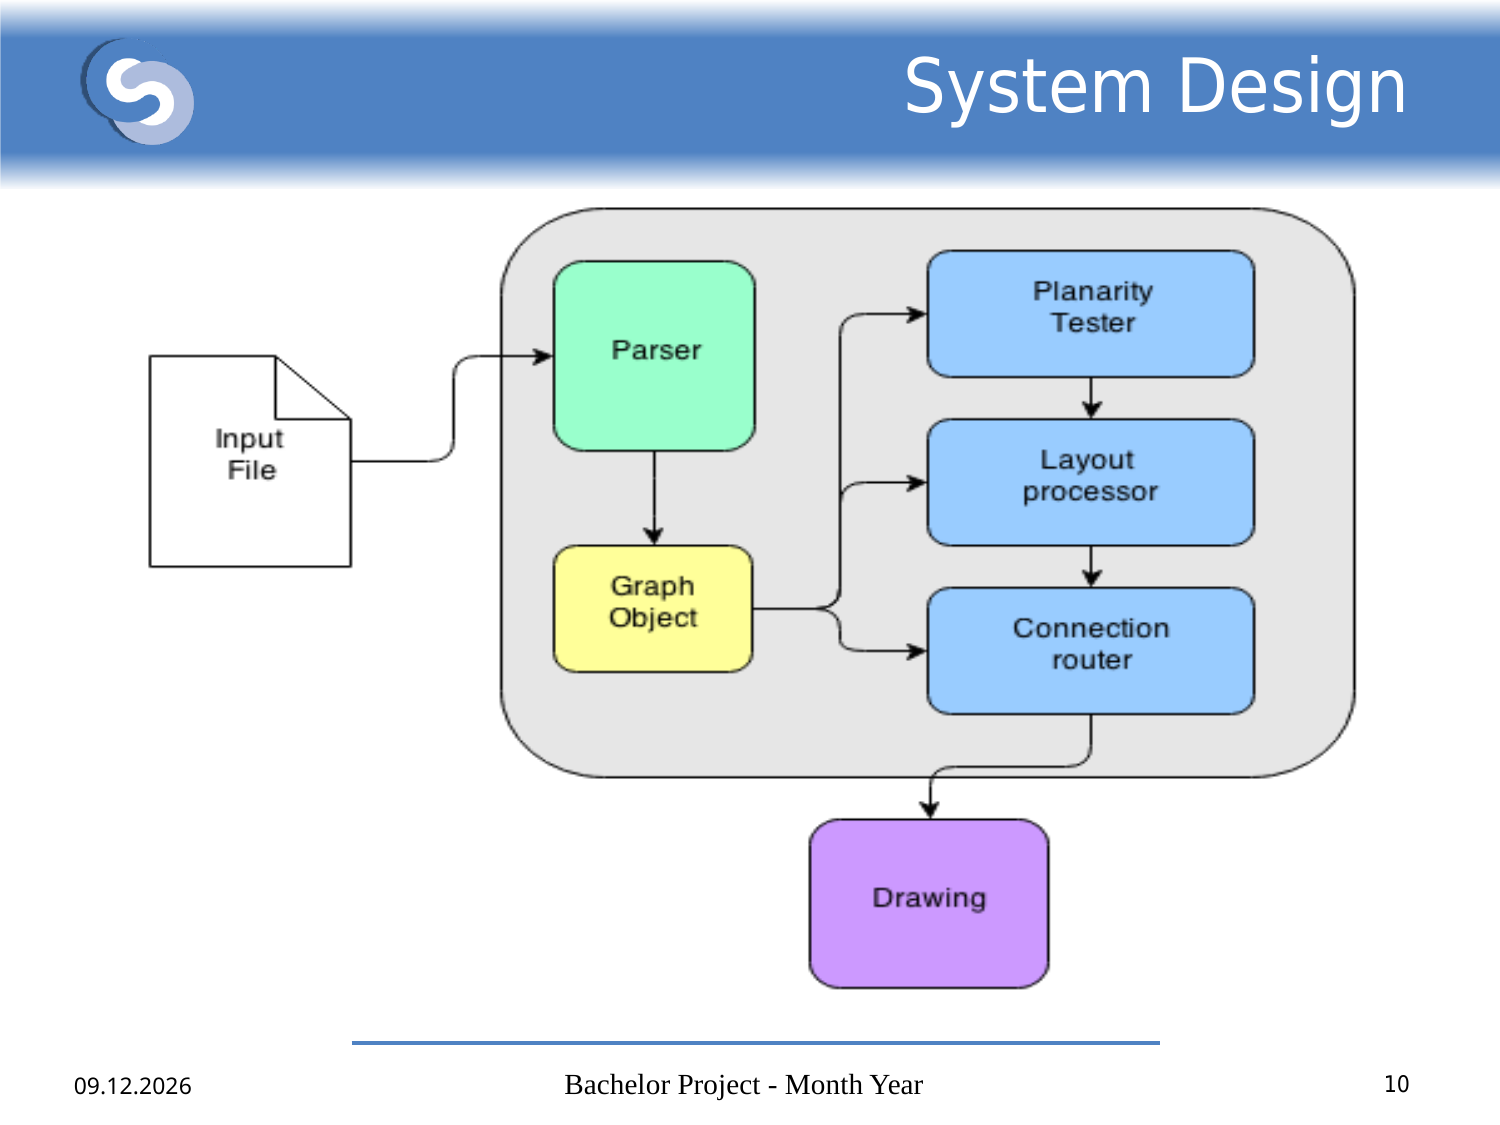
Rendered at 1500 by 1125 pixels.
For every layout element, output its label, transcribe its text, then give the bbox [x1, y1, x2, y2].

picture [147, 206, 1359, 998]
title System Design [199, 11, 1425, 155]
picture [0, 0, 1500, 189]
